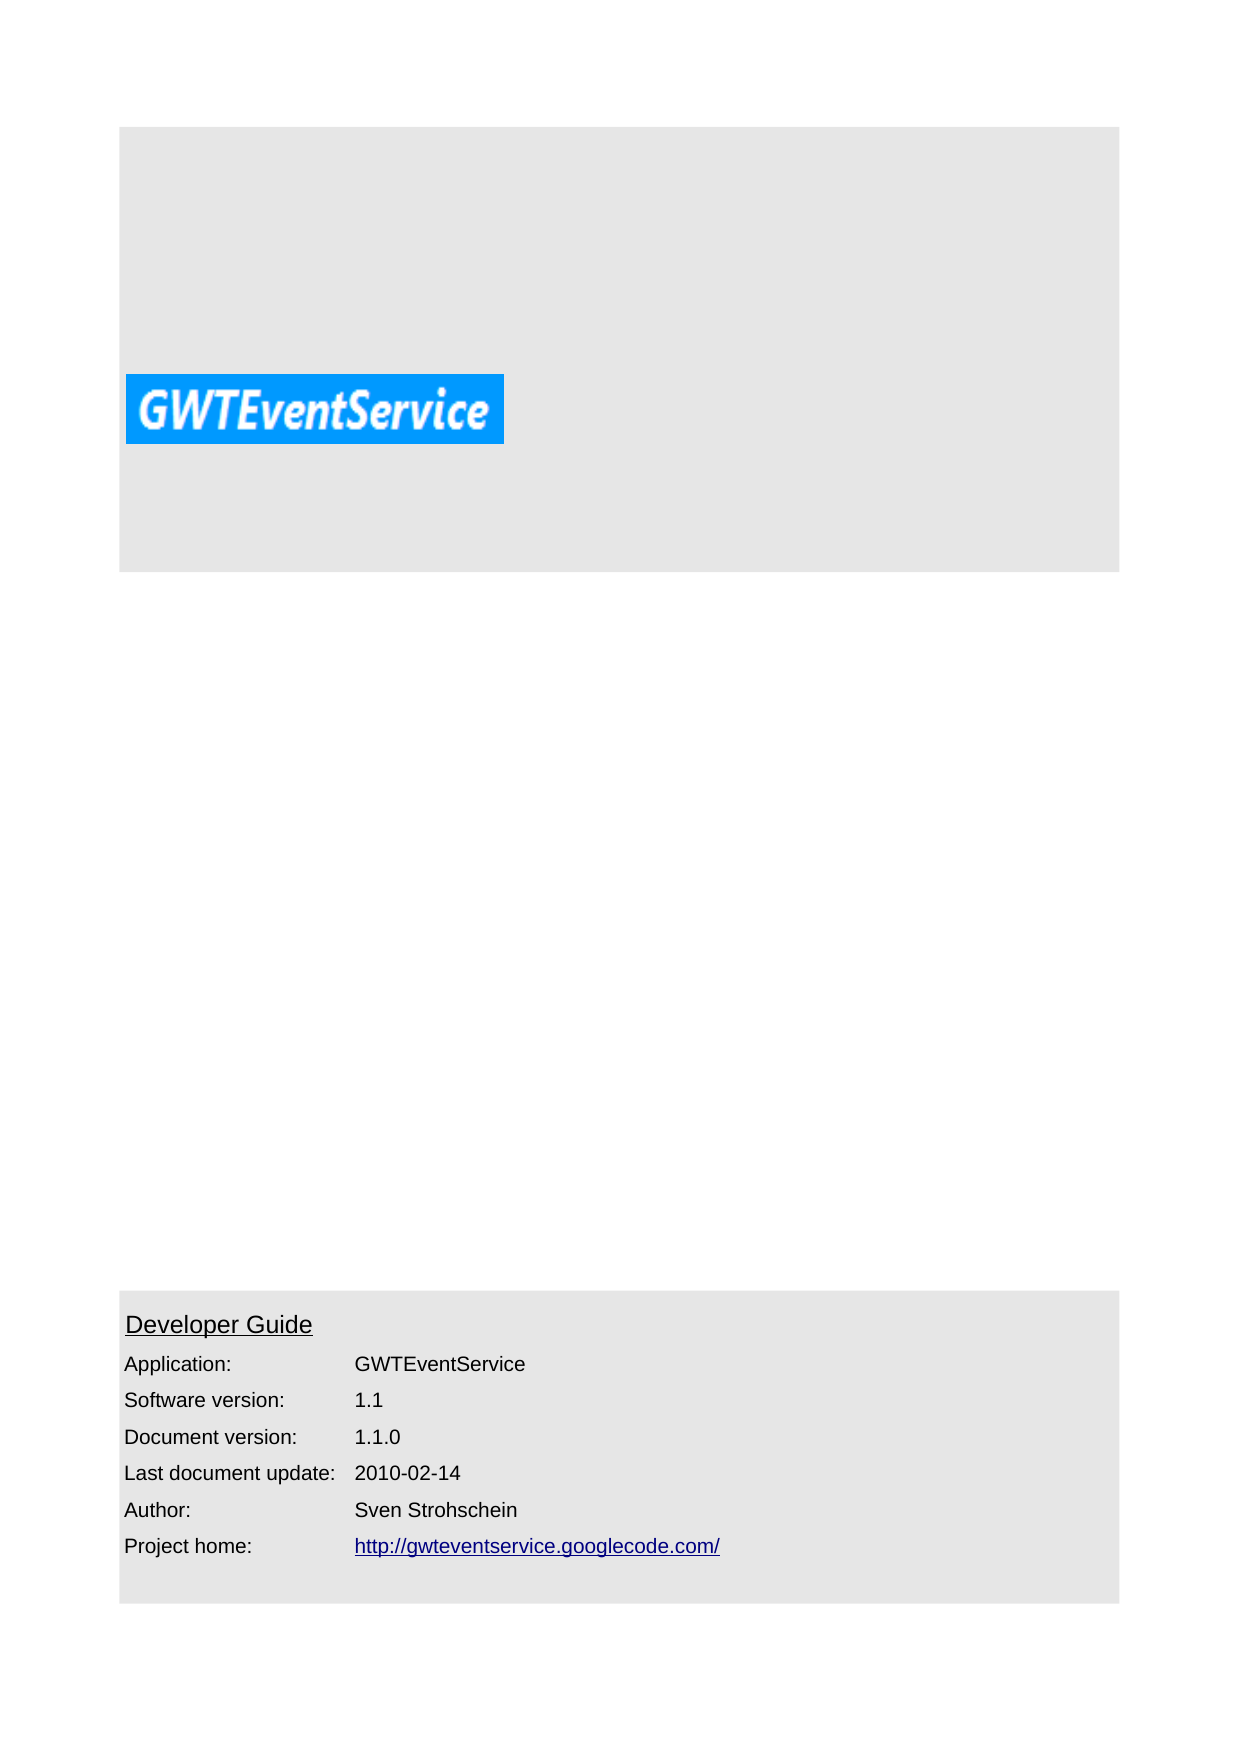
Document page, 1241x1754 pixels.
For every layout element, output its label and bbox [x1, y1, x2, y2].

picture [126, 374, 504, 444]
